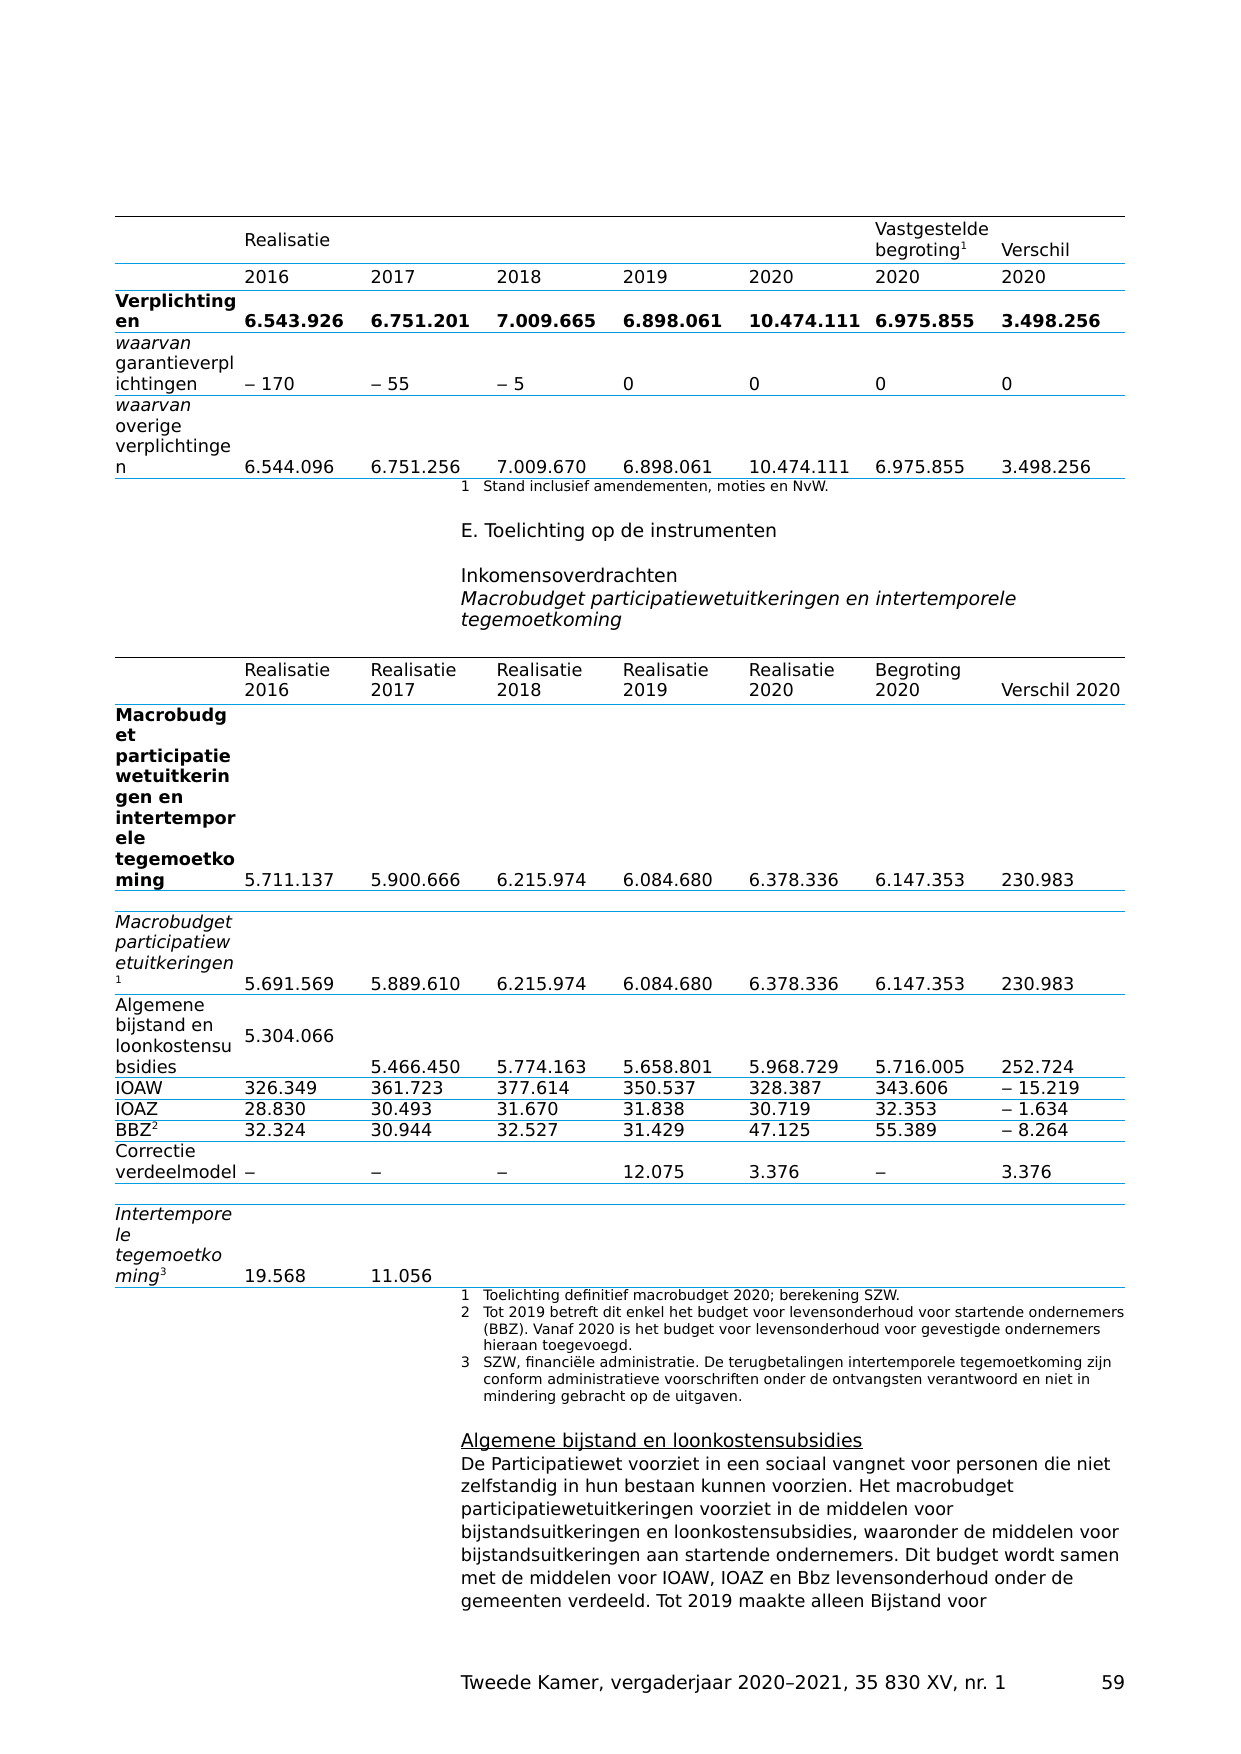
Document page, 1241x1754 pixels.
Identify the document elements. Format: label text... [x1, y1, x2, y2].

table_cell 5.774.163 [494, 995, 620, 1077]
table_cell 2020 [746, 264, 872, 290]
table_cell IOAW [115, 1078, 241, 1098]
table_cell [368, 891, 493, 911]
table_cell 3.498.256 [998, 396, 1125, 477]
table_cell [115, 217, 241, 263]
table_cell waarvan garantieverplichtingen [115, 333, 241, 394]
table_cell Algemene bijstand en loonkostensubsidies [115, 995, 241, 1077]
table_cell 3.498.256 [998, 291, 1125, 332]
table_cell [746, 1205, 872, 1287]
table_cell 2019 [620, 264, 746, 290]
table_cell 5.900.666 [368, 705, 493, 890]
table_cell 326.349 [241, 1078, 367, 1098]
table_cell 6.543.926 [241, 291, 367, 332]
list Toelichting definitief macrobudget 2020; berekening SZW. [461, 1288, 1125, 1304]
list Stand inclusief amendementen, moties en NvW. [461, 479, 1125, 495]
table_cell 6.147.353 [872, 705, 998, 890]
table_cell 6.975.855 [872, 396, 998, 477]
table_cell 6.084.680 [620, 912, 746, 994]
table_cell Macrobudget participatiewetuitkeringen en intertemporele tegemoetkoming [115, 705, 241, 890]
table_cell 6.898.061 [620, 396, 746, 477]
table_cell 7.009.670 [494, 396, 620, 477]
table_cell ‒ 55 [368, 333, 493, 394]
table_cell [620, 1184, 746, 1204]
table_cell 6.544.096 [241, 396, 367, 477]
table_cell [620, 1205, 746, 1287]
table_cell Realisatie 2019 [620, 658, 746, 704]
table_cell 5.691.569 [241, 912, 367, 994]
table_cell [115, 658, 241, 704]
table_cell ‒ [368, 1142, 493, 1182]
table_cell 11.056 [368, 1205, 493, 1287]
table_cell 30.719 [746, 1100, 872, 1119]
table_cell [368, 1184, 493, 1204]
table_cell 3.376 [746, 1142, 872, 1182]
table_cell ‒ [494, 1142, 620, 1182]
table_cell 7.009.665 [494, 291, 620, 332]
table_cell 252.724 [998, 995, 1125, 1077]
title E. Toelichting op de instrumenten [461, 520, 1125, 542]
text De Participatiewet voorziet in een sociaal vangnet voor personen die niet zelfstandig in hun bestaan kunnen voorzien. Het macrobudget participatiewetuitkeringen voorziet in de middelen voor bijstandsuitkeringen en loonkostensubsidies, waaronder de middelen voor bijstandsuitkeringen aan startende ondernemers. Dit budget wordt samen met de middelen voor IOAW, IOAZ en Bbz levensonderhoud onder de gemeenten verdeeld. Tot 2019 maakte alleen Bijstand voor [461, 1452, 1125, 1612]
table_cell Verschil 2020 [998, 658, 1125, 704]
table_cell 0 [746, 333, 872, 394]
table_cell [746, 891, 872, 911]
table_cell [494, 1205, 620, 1287]
table_cell 0 [620, 333, 746, 394]
table_cell Verschil [998, 217, 1125, 263]
table_cell 12.075 [620, 1142, 746, 1182]
table_cell 10.474.111 [746, 291, 872, 332]
table_cell ‒ 8.264 [998, 1121, 1125, 1141]
table_cell 31.838 [620, 1100, 746, 1119]
table_cell ‒ [241, 1142, 367, 1182]
table_cell Correctie verdeelmodel [115, 1142, 241, 1182]
list SZW, financiële administratie. De terugbetalingen intertemporele tegemoetkoming zijn conform administratieve voorschriften onder de ontvangsten verantwoord en niet in mindering gebracht op de uitgaven. [461, 1354, 1125, 1404]
table_cell 28.830 [241, 1100, 367, 1119]
table_cell ‒ 1.634 [998, 1100, 1125, 1119]
table_cell 5.716.005 [872, 995, 998, 1077]
table_cell [241, 891, 367, 911]
table_cell 0 [872, 333, 998, 394]
table_cell 2017 [368, 264, 493, 290]
table_cell [998, 1184, 1125, 1204]
table_cell [115, 891, 241, 911]
table_cell waarvan overige verplichtingen [115, 396, 241, 477]
table_cell [872, 1184, 998, 1204]
table_cell 6.751.256 [368, 396, 493, 477]
table_cell 5.968.729 [746, 995, 872, 1077]
table_cell 32.353 [872, 1100, 998, 1119]
table_cell 47.125 [746, 1121, 872, 1141]
table_cell Realisatie [241, 217, 872, 263]
table_cell 230.983 [998, 705, 1125, 890]
table_cell [494, 891, 620, 911]
table_cell 6.378.336 [746, 705, 872, 890]
table_cell 6.084.680 [620, 705, 746, 890]
table_header Tabel 21 Extracomptabel overzicht macrobudget participatiewetuitkeringen (bedragen x € 1.000) [115, 631, 1125, 656]
table_cell 6.898.061 [620, 291, 746, 332]
table_cell 30.493 [368, 1100, 493, 1119]
table_cell ‒ [872, 1142, 998, 1182]
table_cell 31.429 [620, 1121, 746, 1141]
table_cell 3.376 [998, 1142, 1125, 1182]
table_cell 55.389 [872, 1121, 998, 1141]
table_header Tabel 20 Uitsplitsing verplichtingen van beleidsartikel 2 (bedragen x € 1.000) [115, 191, 1125, 216]
table_cell ‒ 170 [241, 333, 367, 394]
table_cell 32.324 [241, 1121, 367, 1141]
table_cell 32.527 [494, 1121, 620, 1141]
table_cell [241, 1184, 367, 1204]
table_cell [494, 1184, 620, 1204]
table_cell 5.889.610 [368, 912, 493, 994]
table_cell 2016 [241, 264, 367, 290]
table_cell ‒ 15.219 [998, 1078, 1125, 1098]
table_cell 2018 [494, 264, 620, 290]
table_cell 5.466.450 [368, 995, 493, 1077]
title Macrobudget participatiewetuitkeringen en intertemporele tegemoetkoming [461, 587, 1125, 631]
table_cell Realisatie 2018 [494, 658, 620, 704]
table_cell 0 [998, 333, 1125, 394]
table_cell Realisatie 2020 [746, 658, 872, 704]
table_cell Realisatie 2016 [241, 658, 367, 704]
table_cell Begroting 2020 [872, 658, 998, 704]
table_cell 31.670 [494, 1100, 620, 1119]
table_cell 6.378.336 [746, 912, 872, 994]
table_cell [998, 891, 1125, 911]
title Inkomensoverdrachten [461, 565, 1125, 587]
table_cell 10.474.111 [746, 396, 872, 477]
table_cell 328.387 [746, 1078, 872, 1098]
table_cell 5.658.801 [620, 995, 746, 1077]
table_cell 6.215.974 [494, 912, 620, 994]
table_cell 6.147.353 [872, 912, 998, 994]
table_cell 5.304.066 [241, 995, 367, 1077]
table_cell [620, 891, 746, 911]
table_cell 377.614 [494, 1078, 620, 1098]
table_cell [115, 264, 241, 290]
table_cell Intertemporele tegemoetkoming3 [115, 1205, 241, 1287]
table_cell 5.711.137 [241, 705, 367, 890]
table_cell Macrobudget participatiewetuitkeringen1 [115, 912, 241, 994]
table_cell Vastgestelde begroting1 [872, 217, 998, 263]
table_cell 30.944 [368, 1121, 493, 1141]
table_cell 6.751.201 [368, 291, 493, 332]
table_cell ‒ 5 [494, 333, 620, 394]
table_cell 361.723 [368, 1078, 493, 1098]
text Algemene bijstand en loonkostensubsidies [461, 1429, 1125, 1452]
table_cell Realisatie 2017 [368, 658, 493, 704]
table_cell [746, 1184, 872, 1204]
table_cell [872, 1205, 998, 1287]
list Tot 2019 betreft dit enkel het budget voor levensonderhoud voor startende ondernemers (BBZ). Vanaf 2020 is het budget voor levensonderhoud voor gevestigde ondernemers hieraan toegevoegd. [461, 1304, 1125, 1354]
table_cell BBZ2 [115, 1121, 241, 1141]
table_cell 6.215.974 [494, 705, 620, 890]
table_cell [872, 891, 998, 911]
table_cell 6.975.855 [872, 291, 998, 332]
table_cell [998, 1205, 1125, 1287]
table_cell 230.983 [998, 912, 1125, 994]
table_cell 19.568 [241, 1205, 367, 1287]
table_cell 2020 [872, 264, 998, 290]
table_cell 343.606 [872, 1078, 998, 1098]
table_cell 350.537 [620, 1078, 746, 1098]
table_cell Verplichtingen [115, 291, 241, 332]
table_cell [115, 1184, 241, 1204]
table_cell 2020 [998, 264, 1125, 290]
table_cell IOAZ [115, 1100, 241, 1119]
